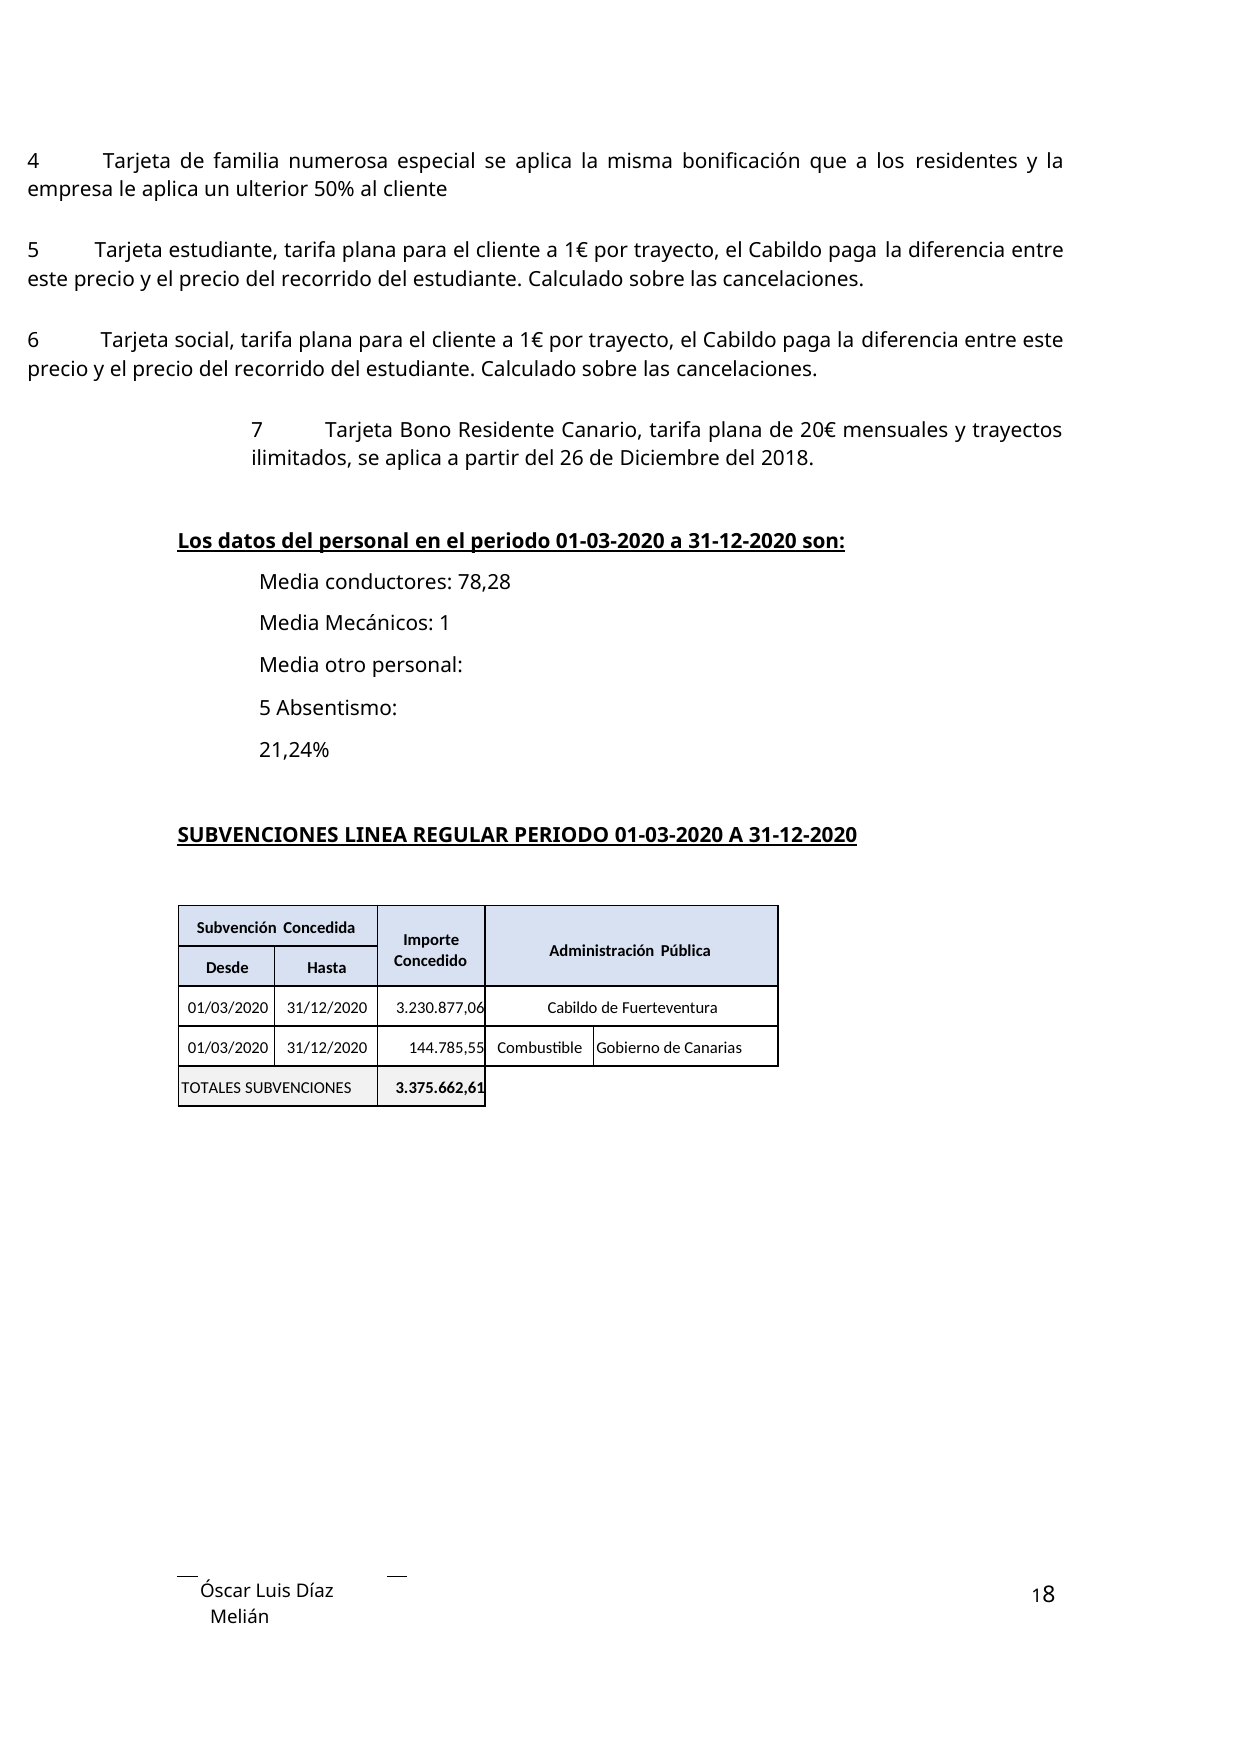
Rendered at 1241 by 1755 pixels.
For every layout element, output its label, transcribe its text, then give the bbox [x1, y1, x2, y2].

table_header Subvención Concedida [179, 906, 377, 945]
list Tarjeta de familia numerosa especial se aplica la misma bonificación que a los residentes y la empresa le aplica un ulterior 50% al cliente [27, 146, 1063, 203]
table_header Importe Concedido [378, 906, 484, 985]
table_cell Desde [179, 947, 274, 985]
table_cell Cabildo de Fuerteventura [486, 987, 777, 1025]
list Tarjeta estudiante, tarifa plana para el cliente a 1€ por trayecto, el Cabildo paga la diferencia entre este precio y el precio del recorrido del estudiante. Calculado sobre las cancelaciones. [27, 236, 1064, 292]
list Tarjeta Bono Residente Canario, tarifa plana de 20€ mensuales y trayectos ilimitados, se aplica a partir del 26 de Diciembre del 2018. [251, 415, 1064, 472]
text Media Mecánicos: 1 Media otro personal: 5 Absentismo: 21,24% [259, 608, 469, 764]
table_cell Combustible [486, 1027, 593, 1065]
subtitle Los datos del personal en el periodo 01-03-2020 a 31-12-2020 son: [177, 526, 1230, 554]
table_cell 01/03/2020 [179, 1027, 274, 1065]
table_cell [486, 1067, 778, 1105]
table_cell 31/12/2020 [275, 987, 377, 1025]
table_cell 3.230.877,06 [378, 987, 484, 1025]
table_cell TOTALES SUBVENCIONES [179, 1067, 377, 1105]
table_cell Hasta [275, 947, 377, 985]
text Media conductores: 78,28 [259, 567, 1230, 595]
table_cell 144.785,55 [378, 1027, 484, 1065]
table_cell 31/12/2020 [275, 1027, 377, 1065]
subtitle SUBVENCIONES LINEA REGULAR PERIODO 01-03-2020 A 31-12-2020 [177, 820, 1230, 849]
table_cell Gobierno de Canarias [594, 1027, 777, 1065]
table_cell 01/03/2020 [179, 987, 274, 1025]
table_cell 3.375.662,61 [378, 1067, 484, 1105]
list Tarjeta social, tarifa plana para el cliente a 1€ por trayecto, el Cabildo paga la diferencia entre este precio y el precio del recorrido del estudiante. Calculado sobre las cancelaciones. [27, 325, 1064, 382]
table_header Administración Pública [486, 906, 777, 985]
